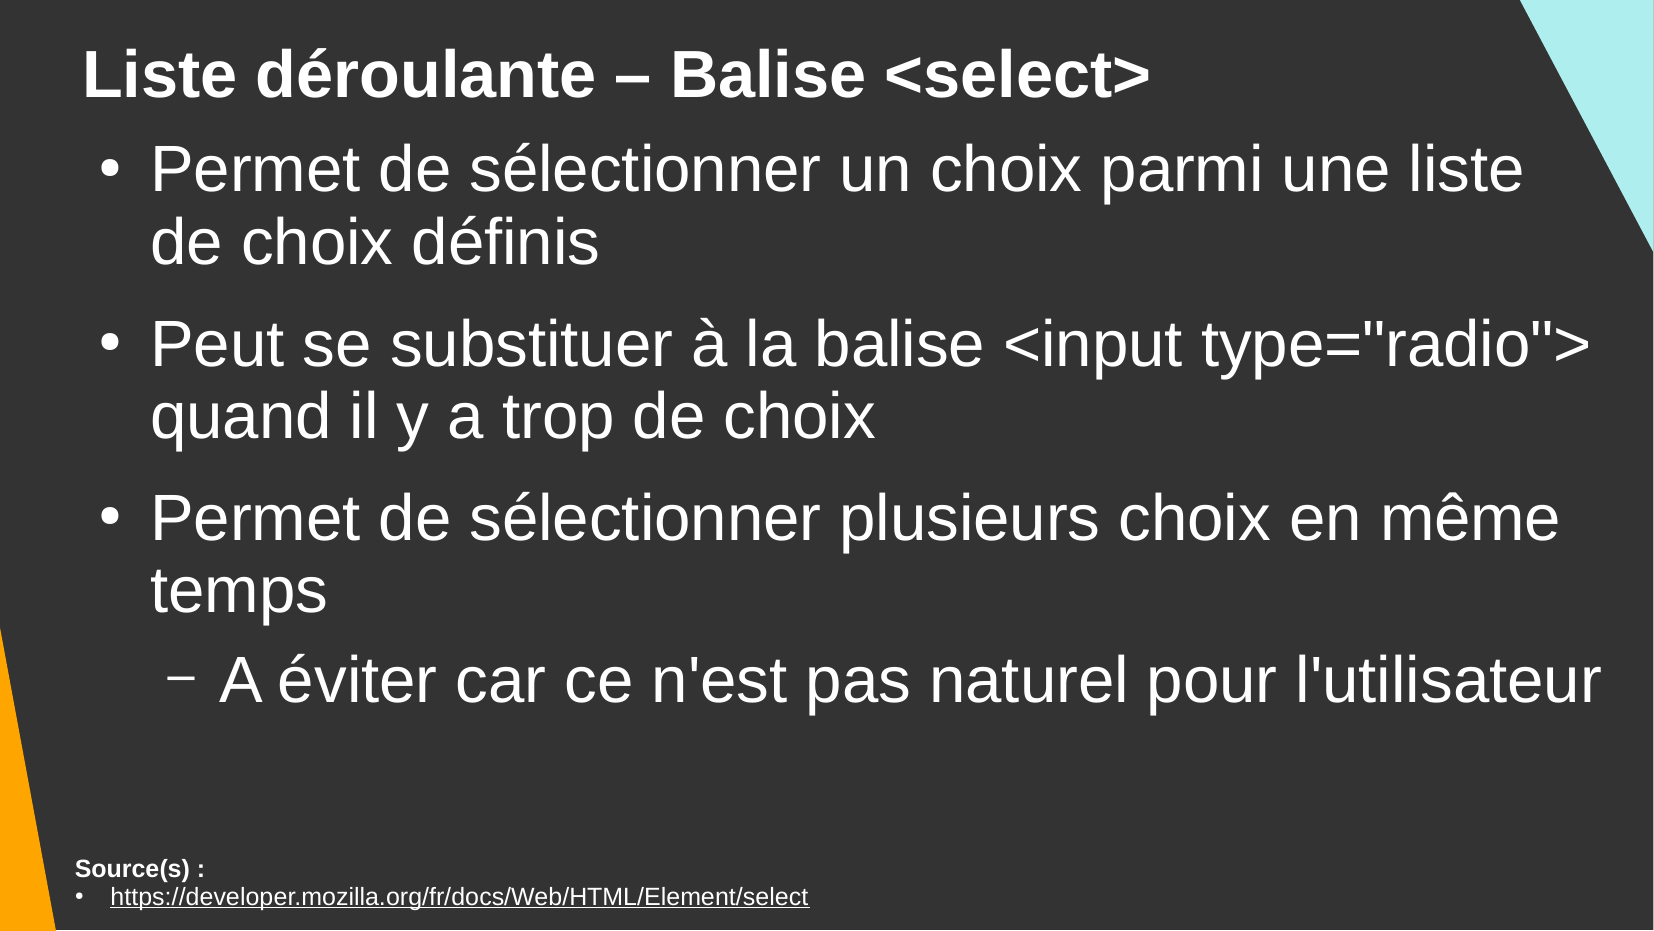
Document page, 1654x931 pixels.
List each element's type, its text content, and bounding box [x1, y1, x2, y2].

text_box [0, 627, 56, 931]
text_box [1519, 0, 1654, 254]
title Liste déroulante – Balise <select> [82, 37, 1571, 114]
list Permet de sélectionner un choix parmi une liste de choix définis Peut se substituer à la balise <input type="radio"> quand il y a trop de choix Permet de sélectionner plusieurs choix en même temps A éviter car ce n'est pas naturel pour l'utilisateur [80, 132, 1605, 795]
text_box Source(s) : https://developer.mozilla.org/fr/docs/Web/HTML/Element/select [60, 847, 1546, 919]
